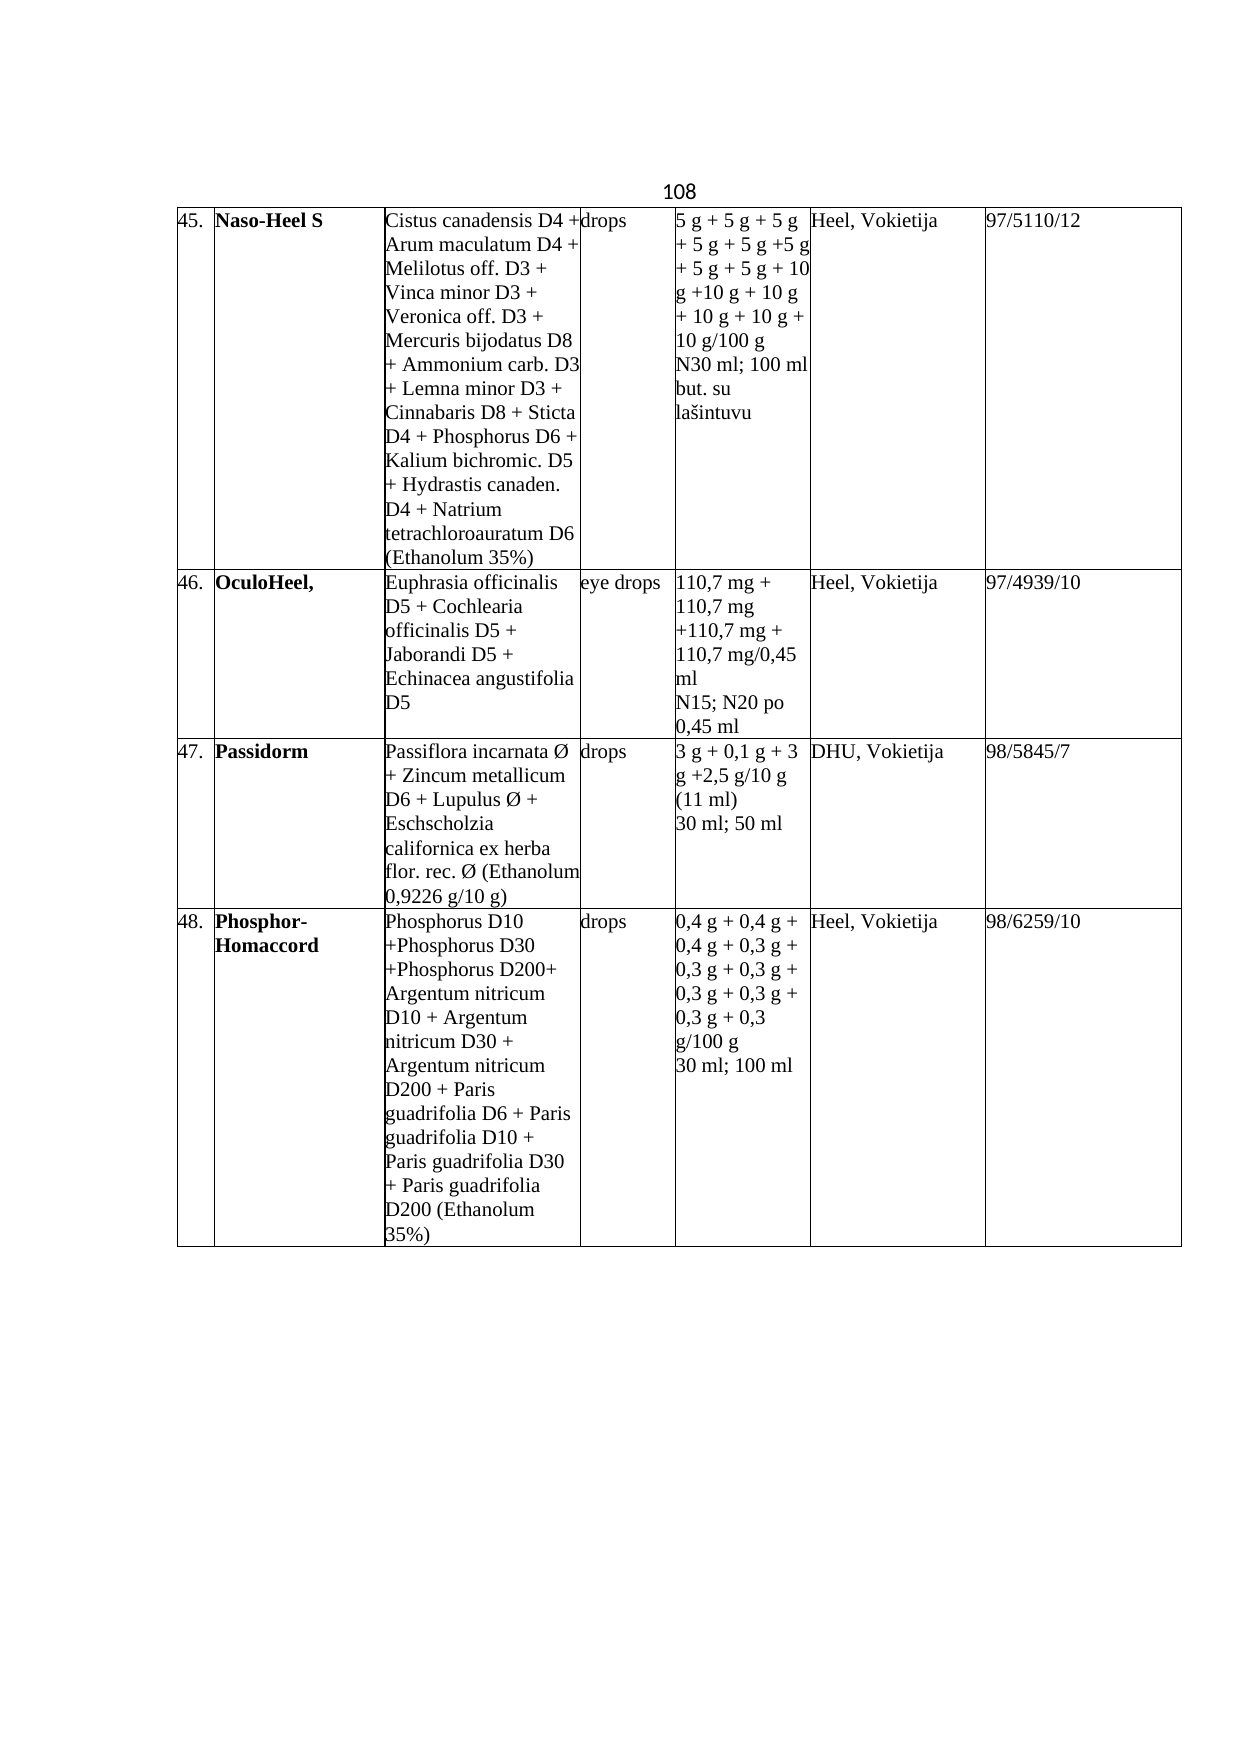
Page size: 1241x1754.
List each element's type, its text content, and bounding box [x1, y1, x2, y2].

table_cell Euphrasia officinalis D5 + Cochlearia officinalis D5 + Jaborandi D5 + Echinacea angustifolia D5 [386, 570, 580, 738]
table_cell drops [581, 739, 675, 908]
table_cell Phosphorus D10 +Phosphorus D30 +Phosphorus D200+ Argentum nitricum D10 + Argentum nitricum D30 + Argentum nitricum D200 + Paris guadrifolia D6 + Paris guadrifolia D10 + Paris guadrifolia D30 + Paris guadrifolia D200 (Ethanolum 35%) [386, 909, 580, 1246]
table_cell 98/6259/10 [986, 909, 1181, 1246]
table_cell eye drops [581, 570, 675, 738]
table_cell Heel, Vokietija [811, 570, 985, 738]
table_cell 98/5845/7 [986, 739, 1181, 908]
table_cell 48. [178, 909, 214, 1246]
table_cell Cistus canadensis D4 + Arum maculatum D4 + Melilotus off. D3 + Vinca minor D3 + Veronica off. D3 + Mercuris bijodatus D8 + Ammonium carb. D3 + Lemna minor D3 + Cinnabaris D8 + Sticta D4 + Phosphorus D6 + Kalium bichromic. D5 + Hydrastis canaden. D4 + Natrium tetrachloroauratum D6 (Ethanolum 35%) [386, 208, 580, 569]
table_cell 5 g + 5 g + 5 g + 5 g + 5 g +5 g + 5 g + 5 g + 10 g +10 g + 10 g + 10 g + 10 g + 10 g/100 g N30 ml; 100 ml but. su lašintuvu [676, 208, 810, 569]
table_cell DHU, Vokietija [811, 739, 985, 908]
table_cell Passidorm [215, 739, 384, 908]
table_cell 0,4 g + 0,4 g + 0,4 g + 0,3 g + 0,3 g + 0,3 g + 0,3 g + 0,3 g + 0,3 g + 0,3 g/100 g 30 ml; 100 ml [676, 909, 810, 1246]
table_cell drops [581, 208, 675, 569]
table_cell OculoHeel, [215, 570, 384, 738]
table_cell 46. [178, 570, 214, 738]
table_cell 97/4939/10 [986, 570, 1181, 738]
table_cell 45. [178, 208, 214, 569]
table_cell Passiflora incarnata Ø + Zincum metallicum D6 + Lupulus Ø + Eschscholzia californica ex herba flor. rec. Ø (Ethanolum 0,9226 g/10 g) [386, 739, 580, 908]
table_cell drops [581, 909, 675, 1246]
table_cell 47. [178, 739, 214, 908]
table_cell 3 g + 0,1 g + 3 g +2,5 g/10 g (11 ml) 30 ml; 50 ml [676, 739, 810, 908]
table_cell Heel, Vokietija [811, 909, 985, 1246]
table_cell Naso-Heel S [215, 208, 384, 569]
table_cell 97/5110/12 [986, 208, 1181, 569]
table_cell Phosphor-Homaccord [215, 909, 384, 1246]
table_cell Heel, Vokietija [811, 208, 985, 569]
table_cell 110,7 mg + 110,7 mg +110,7 mg + 110,7 mg/0,45 ml N15; N20 po 0,45 ml [676, 570, 810, 738]
